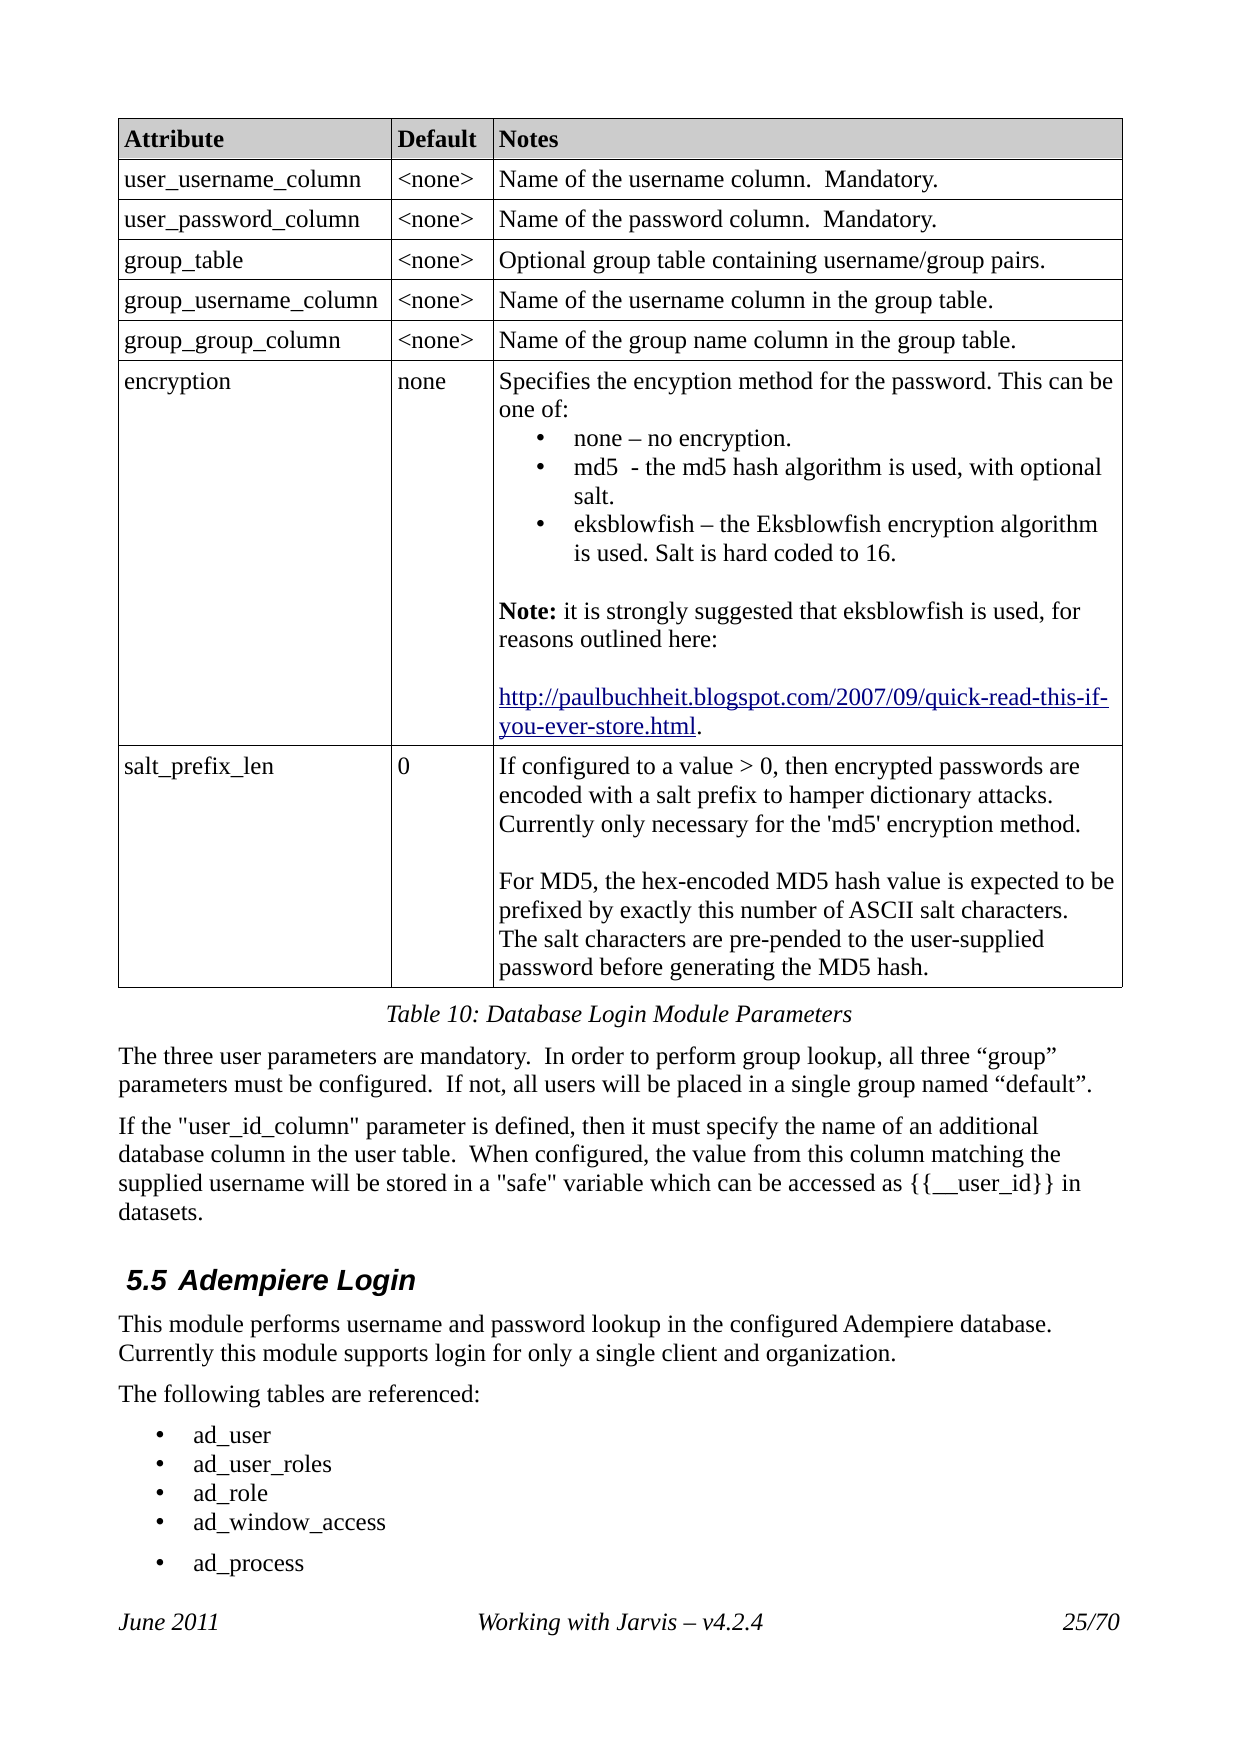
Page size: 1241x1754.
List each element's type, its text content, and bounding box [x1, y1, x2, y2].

table_cell Optional group table containing username/group pairs. [494, 240, 1122, 279]
list ad_user [156, 1421, 1122, 1449]
text The following tables are referenced: [118, 1379, 1122, 1408]
table_header Attribute [119, 119, 391, 158]
list ad_process [156, 1548, 1122, 1577]
table_cell If configured to a value > 0, then encrypted passwords are encoded with a salt prefix to hamper dictionary attacks. Currently only necessary for the 'md5' encryption method. For MD5, the hex-encoded MD5 hash value is expected to be prefixed by exactly this number of ASCII salt characters. The salt characters are pre-pended to the user-supplied password before generating the MD5 hash. [494, 746, 1122, 987]
table_cell <none> [392, 200, 493, 239]
text The three user parameters are mandatory. In order to perform group lookup, all three “group” parameters must be configured. If not, all users will be placed in a single group named “default”. [118, 1041, 1122, 1098]
table_cell Name of the username column in the group table. [494, 280, 1122, 320]
table_cell <none> [392, 160, 493, 199]
subtitle Adempiere Login [118, 1263, 1122, 1297]
list ad_window_access [156, 1507, 1122, 1536]
table_header Default [392, 119, 493, 158]
list ad_role [156, 1478, 1122, 1507]
table_cell Name of the password column. Mandatory. [494, 200, 1122, 239]
table_cell <none> [392, 280, 493, 320]
text This module performs username and password lookup in the configured Adempiere database. Currently this module supports login for only a single client and organization. [118, 1309, 1122, 1367]
table_cell none [392, 361, 493, 745]
text If the "user_id_column" parameter is defined, then it must specify the name of an additional database column in the user table. When configured, the value from this column matching the supplied username will be stored in a "safe" variable which can be accessed as {{__user_id}} in datasets. [118, 1111, 1122, 1226]
table_cell 0 [392, 746, 493, 987]
list ad_user_roles [156, 1449, 1122, 1478]
table_cell group_table [119, 240, 391, 279]
table_cell Name of the username column. Mandatory. [494, 160, 1122, 199]
table_cell encryption [119, 361, 391, 745]
table_cell salt_prefix_len [119, 746, 391, 987]
table_cell <none> [392, 240, 493, 279]
table_header Notes [494, 119, 1122, 158]
table_cell group_username_column [119, 280, 391, 320]
table_cell Name of the group name column in the group table. [494, 321, 1122, 360]
table_cell user_password_column [119, 200, 391, 239]
table_cell group_group_column [119, 321, 391, 360]
text Table 10: Database Login Module Parameters [118, 999, 1122, 1028]
table_cell user_username_column [119, 160, 391, 199]
table_cell Specifies the encyption method for the password. This can be one of: none – no encryption. md5 - the md5 hash algorithm is used, with optional salt. eksblowfish – the Eksblowfish encryption algorithm is used. Salt is hard coded to 16. Note: it is strongly suggested that eksblowfish is used, for reasons outlined here: http://paulbuchheit.blogspot.com/2007/09/quick-read-this-if-you-ever-store.html. [494, 361, 1122, 745]
table_cell <none> [392, 321, 493, 360]
